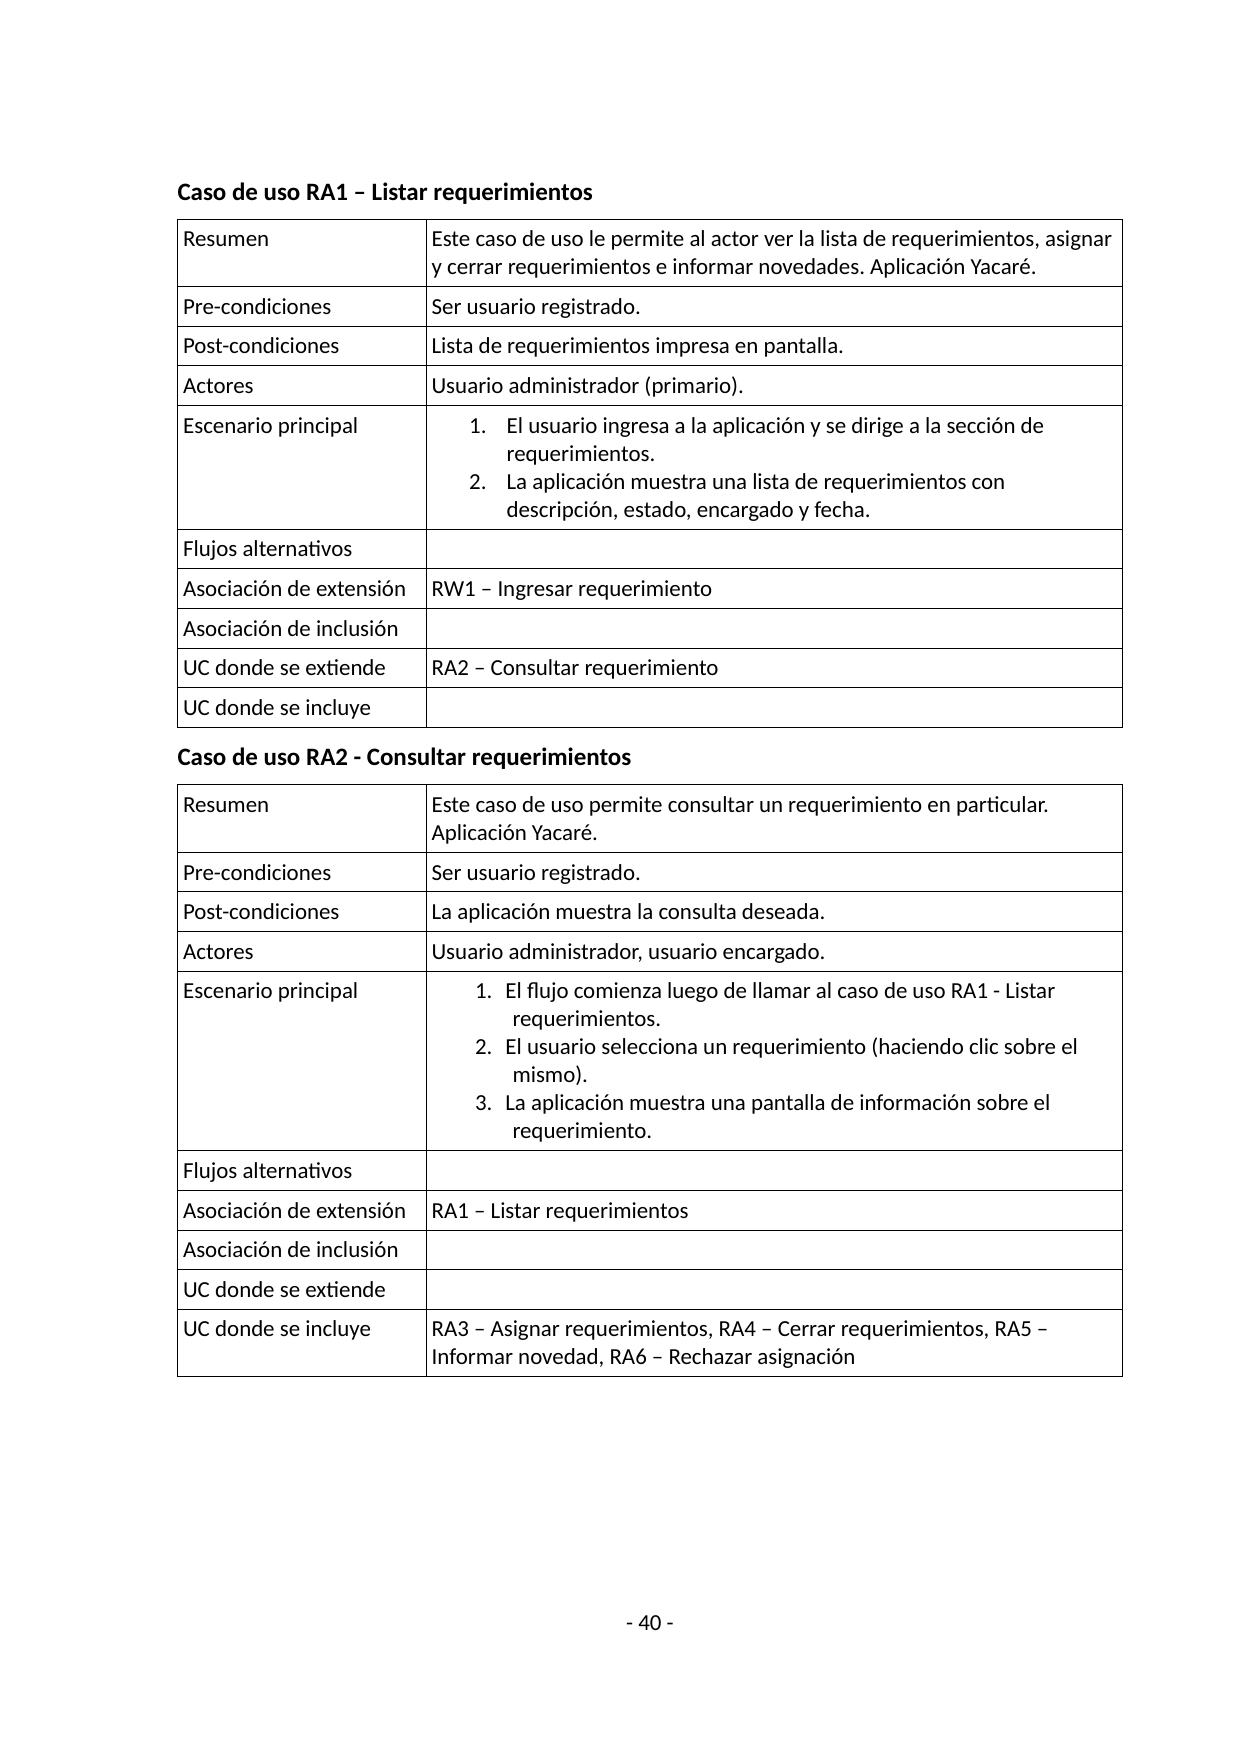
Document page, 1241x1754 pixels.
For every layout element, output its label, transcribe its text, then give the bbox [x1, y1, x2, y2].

table_cell Ser usuario registrado. [427, 853, 1122, 891]
table_cell UC donde se incluye [178, 1310, 426, 1376]
table_cell La aplicación muestra la consulta deseada. [427, 892, 1122, 931]
table_cell Asociación de inclusión [178, 609, 426, 647]
table_cell Actores [178, 366, 426, 405]
table_cell Asociación de extensión [178, 569, 426, 608]
table_cell [427, 1270, 1122, 1309]
table_header Resumen [178, 220, 426, 286]
table_cell Asociación de inclusión [178, 1231, 426, 1269]
table_cell RA2 – Consultar requerimiento [427, 649, 1122, 687]
table_cell Post-condiciones [178, 327, 426, 365]
table_cell RA3 – Asignar requerimientos, RA4 – Cerrar requerimientos, RA5 – Informar novedad, RA6 – Rechazar asignación [427, 1310, 1122, 1376]
table_cell El flujo comienza luego de llamar al caso de uso RA1 - Listar requerimientos. El usuario selecciona un requerimiento (haciendo clic sobre el mismo). La aplicación muestra una pantalla de información sobre el requerimiento. [427, 972, 1122, 1150]
table_cell Pre-condiciones [178, 287, 426, 326]
table_cell Asociación de extensión [178, 1191, 426, 1229]
table_cell UC donde se extiende [178, 1270, 426, 1309]
subtitle Caso de uso RA2 - Consultar requerimientos [177, 741, 1122, 772]
table_header Este caso de uso permite consultar un requerimiento en particular. Aplicación Yacaré. [427, 785, 1122, 852]
table_cell Usuario administrador (primario). [427, 366, 1122, 405]
table_cell [427, 609, 1122, 647]
table_cell Usuario administrador, usuario encargado. [427, 932, 1122, 971]
table_cell Flujos alternativos [178, 1151, 426, 1190]
subtitle Caso de uso RA1 – Listar requerimientos [177, 176, 1122, 206]
table_cell RA1 – Listar requerimientos [427, 1191, 1122, 1229]
table_cell UC donde se incluye [178, 688, 426, 727]
table_cell Actores [178, 932, 426, 971]
table_cell UC donde se extiende [178, 649, 426, 687]
table_cell [427, 688, 1122, 727]
table_cell Ser usuario registrado. [427, 287, 1122, 326]
table_cell [427, 1231, 1122, 1269]
table_header Resumen [178, 785, 426, 852]
table_cell Escenario principal [178, 972, 426, 1150]
table_header Este caso de uso le permite al actor ver la lista de requerimientos, asignar y cerrar requerimientos e informar novedades. Aplicación Yacaré. [427, 220, 1122, 286]
table_cell Post-condiciones [178, 892, 426, 931]
table_cell Flujos alternativos [178, 530, 426, 568]
table_cell [427, 1151, 1122, 1190]
table_cell El usuario ingresa a la aplicación y se dirige a la sección de requerimientos. La aplicación muestra una lista de requerimientos con descripción, estado, encargado y fecha. [427, 406, 1122, 529]
table_cell Pre-condiciones [178, 853, 426, 891]
table_cell [427, 530, 1122, 568]
table_cell RW1 – Ingresar requerimiento [427, 569, 1122, 608]
table_cell Lista de requerimientos impresa en pantalla. [427, 327, 1122, 365]
table_cell Escenario principal [178, 406, 426, 529]
